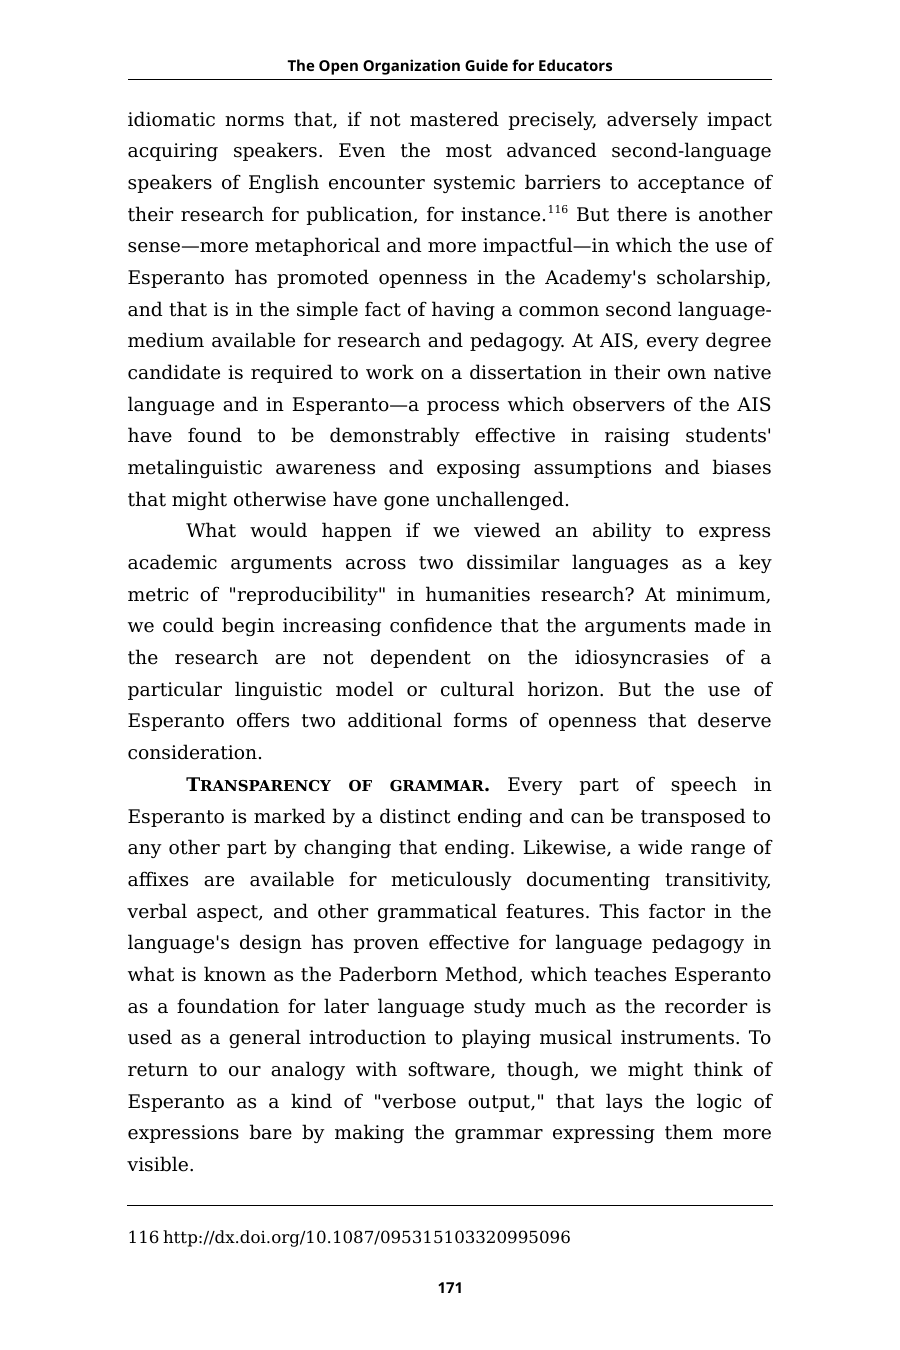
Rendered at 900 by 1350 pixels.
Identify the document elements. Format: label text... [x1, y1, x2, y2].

text What would happen if we viewed an ability to express academic arguments across two dissimilar languages as a key metric of "reproducibility" in humanities research? At minimum, we could begin increasing confidence that the arguments made in the research are not dependent on the idiosyncrasies of a particular linguistic model or cultural horizon. But the use of Esperanto offers two additional forms of openness that deserve consideration. [127, 520, 772, 764]
text idiomatic norms that, if not mastered precisely, adversely impact acquiring speakers. Even the most advanced second-language speakers of English encounter systemic barriers to acceptance of their research for publication, for instance. But there is another sense—more metaphorical and more impactful—in which the use of Esperanto has promoted openness in the Academy's scholarship, and that is in the simple fact of having a common second language-medium available for research and pedagogy. At AIS, every degree candidate is required to work on a dissertation in their own native language and in Esperanto—a process which observers of the AIS have found to be demonstrably effective in raising students' metalinguistic awareness and exposing assumptions and biases that might otherwise have gone unchallenged. [127, 109, 772, 511]
text http://dx.doi.org/10.1087/095315103320995096 [127, 1228, 772, 1247]
text Transparency of grammar. Every part of speech in Esperanto is marked by a distinct ending and can be transposed to any other part by changing that ending. Likewise, a wide range of affixes are available for meticulously documenting transitivity, verbal aspect, and other grammatical features. This factor in the language's design has proven effective for language pedagogy in what is known as the Paderborn Method, which teaches Esperanto as a foundation for later language study much as the recorder is used as a general introduction to playing musical instruments. To return to our analogy with software, though, we might think of Esperanto as a kind of "verbose output," that lays the logic of expressions bare by making the grammar expressing them more visible. [127, 774, 772, 1176]
